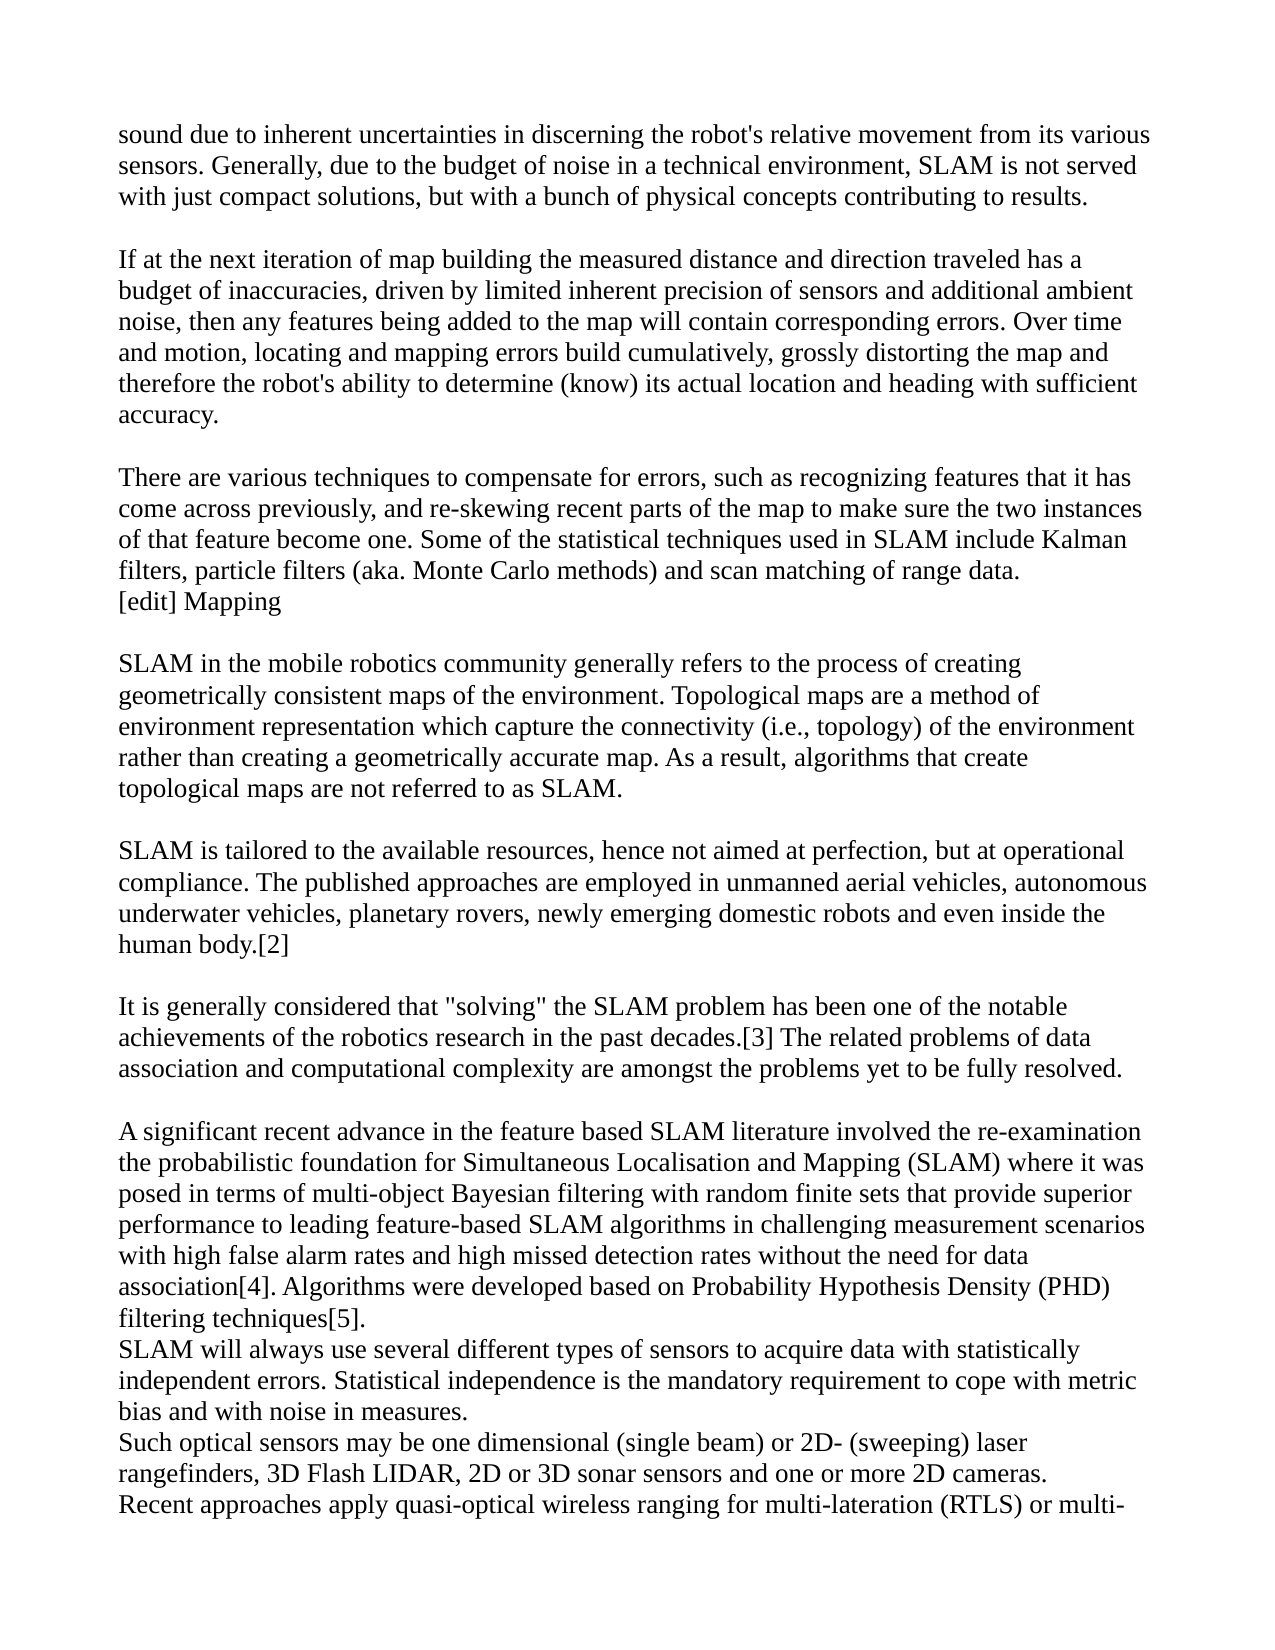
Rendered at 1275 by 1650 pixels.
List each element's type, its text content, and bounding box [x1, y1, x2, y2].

text There are various techniques to compensate for errors, such as recognizing features that it has come across previously, and re-skewing recent parts of the map to make sure the two instances of that feature become one. Some of the statistical techniques used in SLAM include Kalman filters, particle filters (aka. Monte Carlo methods) and scan matching of range data. [118, 461, 1157, 585]
text Such optical sensors may be one dimensional (single beam) or 2D- (sweeping) laser rangefinders, 3D Flash LIDAR, 2D or 3D sonar sensors and one or more 2D cameras. [118, 1426, 1157, 1488]
text It is generally considered that "solving" the SLAM problem has been one of the notable achievements of the robotics research in the past decades.[3] The related problems of data association and computational complexity are amongst the problems yet to be fully resolved. [118, 990, 1157, 1084]
text SLAM is tailored to the available resources, hence not aimed at perfection, but at operational compliance. The published approaches are employed in unmanned aerial vehicles, autonomous underwater vehicles, planetary rovers, newly emerging domestic robots and even inside the human body.[2] [118, 834, 1157, 959]
text [edit] Mapping [118, 585, 1157, 616]
text Recent approaches apply quasi-optical wireless ranging for multi-lateration (RTLS) or multi- [118, 1488, 1157, 1520]
text sound due to inherent uncertainties in discerning the robot's relative movement from its various sensors. Generally, due to the budget of noise in a technical environment, SLAM is not served with just compact solutions, but with a bunch of physical concepts contributing to results. [118, 118, 1157, 212]
text A significant recent advance in the feature based SLAM literature involved the re-examination the probabilistic foundation for Simultaneous Localisation and Mapping (SLAM) where it was posed in terms of multi-object Bayesian filtering with random finite sets that provide superior performance to leading feature-based SLAM algorithms in challenging measurement scenarios with high false alarm rates and high missed detection rates without the need for data association[4]. Algorithms were developed based on Probability Hypothesis Density (PHD) filtering techniques[5]. [118, 1115, 1157, 1333]
text If at the next iteration of map building the measured distance and direction traveled has a budget of inaccuracies, driven by limited inherent precision of sensors and additional ambient noise, then any features being added to the map will contain corresponding errors. Over time and motion, locating and mapping errors build cumulatively, grossly distorting the map and therefore the robot's ability to determine (know) its actual location and heading with sufficient accuracy. [118, 243, 1157, 429]
text SLAM will always use several different types of sensors to acquire data with statistically independent errors. Statistical independence is the mandatory requirement to cope with metric bias and with noise in measures. [118, 1333, 1157, 1426]
text SLAM in the mobile robotics community generally refers to the process of creating geometrically consistent maps of the environment. Topological maps are a method of environment representation which capture the connectivity (i.e., topology) of the environment rather than creating a geometrically accurate map. As a result, algorithms that create topological maps are not referred to as SLAM. [118, 648, 1157, 803]
